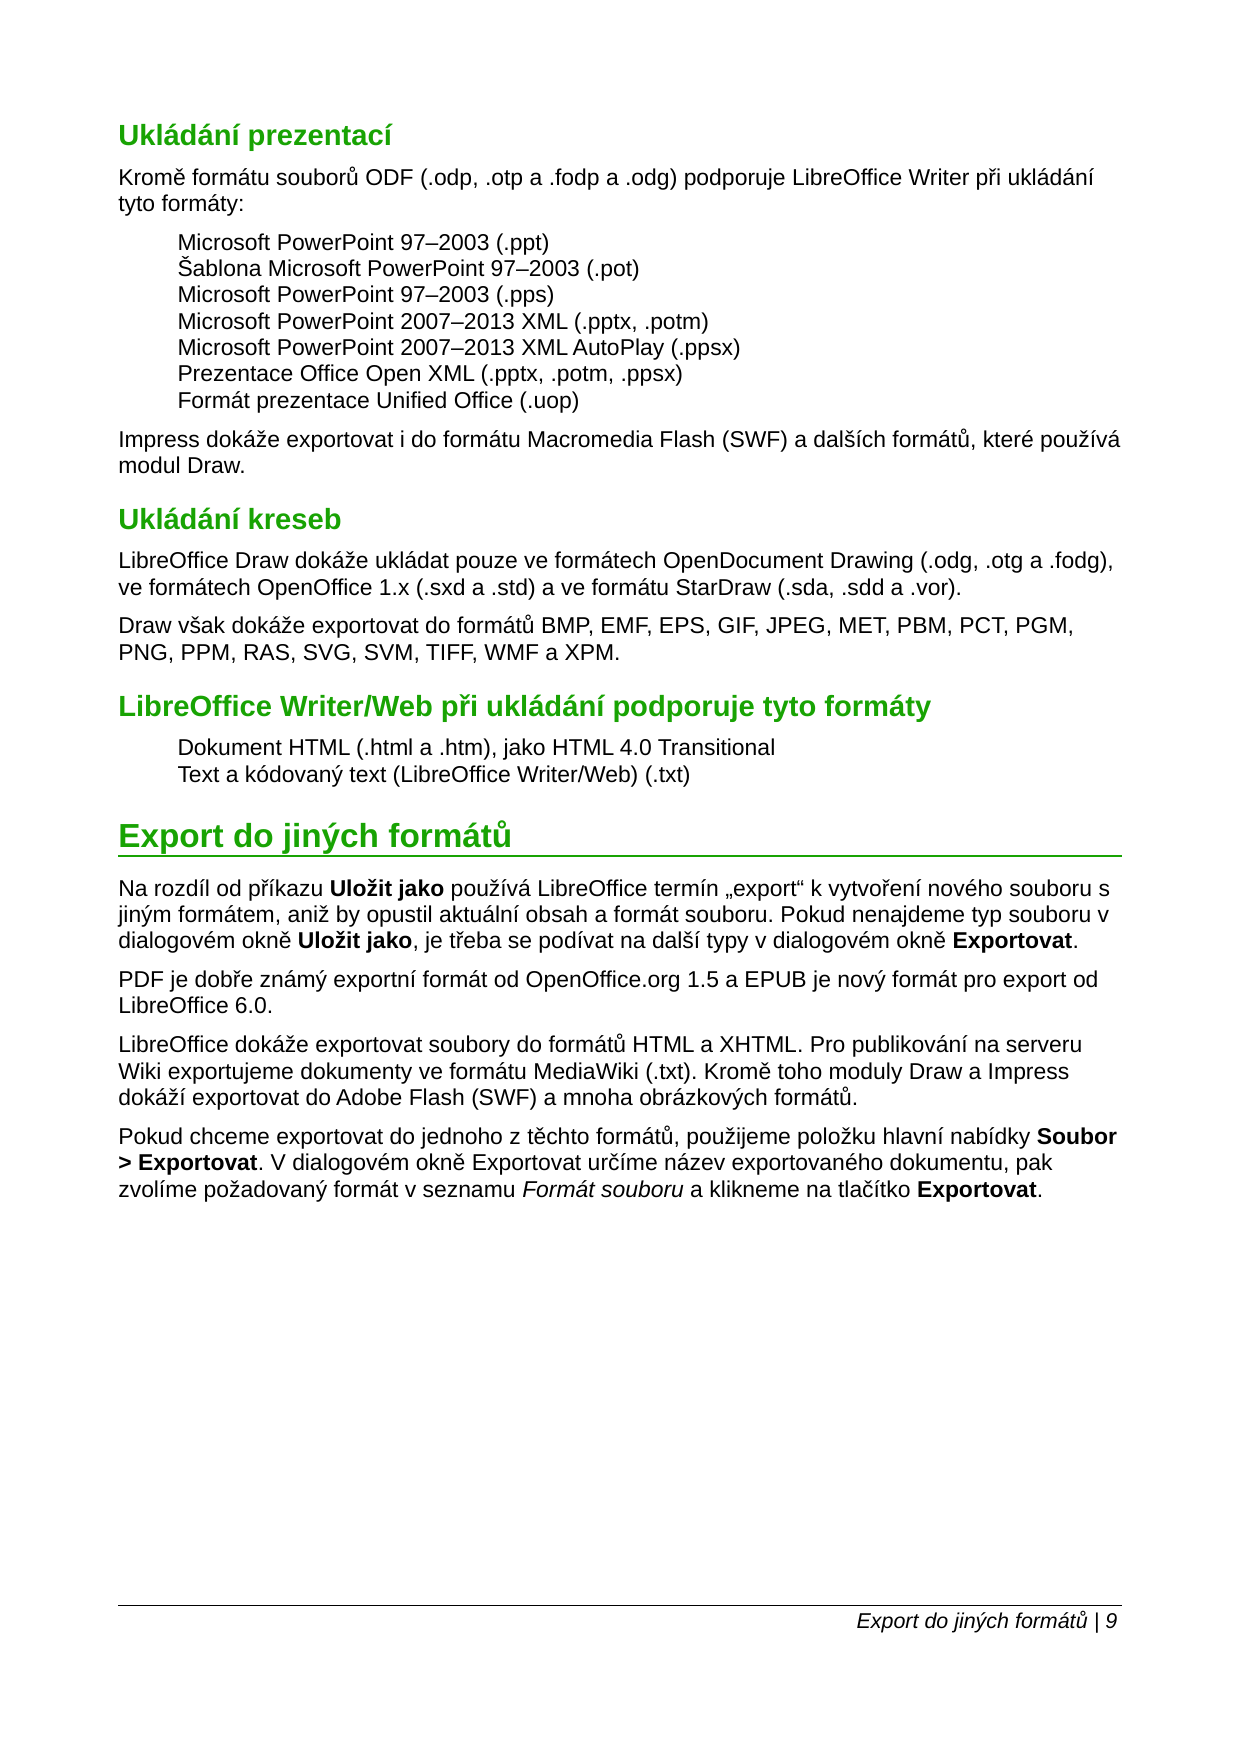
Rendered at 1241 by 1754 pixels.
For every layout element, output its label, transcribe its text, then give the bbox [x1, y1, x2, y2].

text Impress dokáže exportovat i do formátu Macromedia Flash (SWF) a dalších formátů, které používá modul Draw. [118, 426, 1122, 478]
text Microsoft PowerPoint 97–2003 (.ppt) Šablona Microsoft PowerPoint 97–2003 (.pot) Microsoft PowerPoint 97–2003 (.pps) Microsoft PowerPoint 2007–2013 XML (.pptx, .potm) Microsoft PowerPoint 2007–2013 XML AutoPlay (.ppsx) Prezentace Office Open XML (.pptx, .potm, .ppsx) Formát prezentace Unified Office (.uop) [177, 229, 1122, 413]
subtitle Ukládání prezentací [118, 118, 1122, 152]
subtitle LibreOffice Writer/Web při ukládání podporuje tyto formáty [118, 689, 1122, 722]
text Draw však dokáže exportovat do formátů BMP, EMF, EPS, GIF, JPEG, MET, PBM, PCT, PGM, PNG, PPM, RAS, SVG, SVM, TIFF, WMF a XPM. [118, 612, 1122, 665]
subtitle Ukládání kreseb [118, 502, 1122, 536]
text Dokument HTML (.html a .htm), jako HTML 4.0 Transitional Text a kódovaný text (LibreOffice Writer/Web) (.txt) [177, 734, 1122, 787]
subtitle Export do jiných formátů [118, 816, 1122, 855]
text PDF je dobře známý exportní formát od OpenOffice.org 1.5 a EPUB je nový formát pro export od LibreOffice 6.0. [118, 966, 1122, 1019]
text Pokud chceme exportovat do jednoho z těchto formátů, použijeme položku hlavní nabídky Soubor > Exportovat. V dialogovém okně Exportovat určíme název exportovaného dokumentu, pak zvolíme požadovaný formát v seznamu Formát souboru a klikneme na tlačítko Exportovat. [118, 1123, 1122, 1202]
list Kromě formátu souborů ODF (.odp, .otp a .fodp a .odg) podporuje LibreOffice Writer při ukládání tyto formáty: [118, 163, 1122, 216]
text LibreOffice Draw dokáže ukládat pouze ve formátech OpenDocument Drawing (.odg, .otg a .fodg), ve formátech OpenOffice 1.x (.sxd a .std) a ve formátu StarDraw (.sda, .sdd a .vor). [118, 547, 1122, 600]
text Na rozdíl od příkazu Uložit jako používá LibreOffice termín „export“ k vytvoření nového souboru s jiným formátem, aniž by opustil aktuální obsah a formát souboru. Pokud nenajdeme typ souboru v dialogovém okně Uložit jako, je třeba se podívat na další typy v dialogovém okně Exportovat. [118, 874, 1122, 954]
text LibreOffice dokáže exportovat soubory do formátů HTML a XHTML. Pro publikování na serveru Wiki exportujeme dokumenty ve formátu MediaWiki (.txt). Kromě toho moduly Draw a Impress dokáží exportovat do Adobe Flash (SWF) a mnoha obrázkových formátů. [118, 1031, 1122, 1110]
